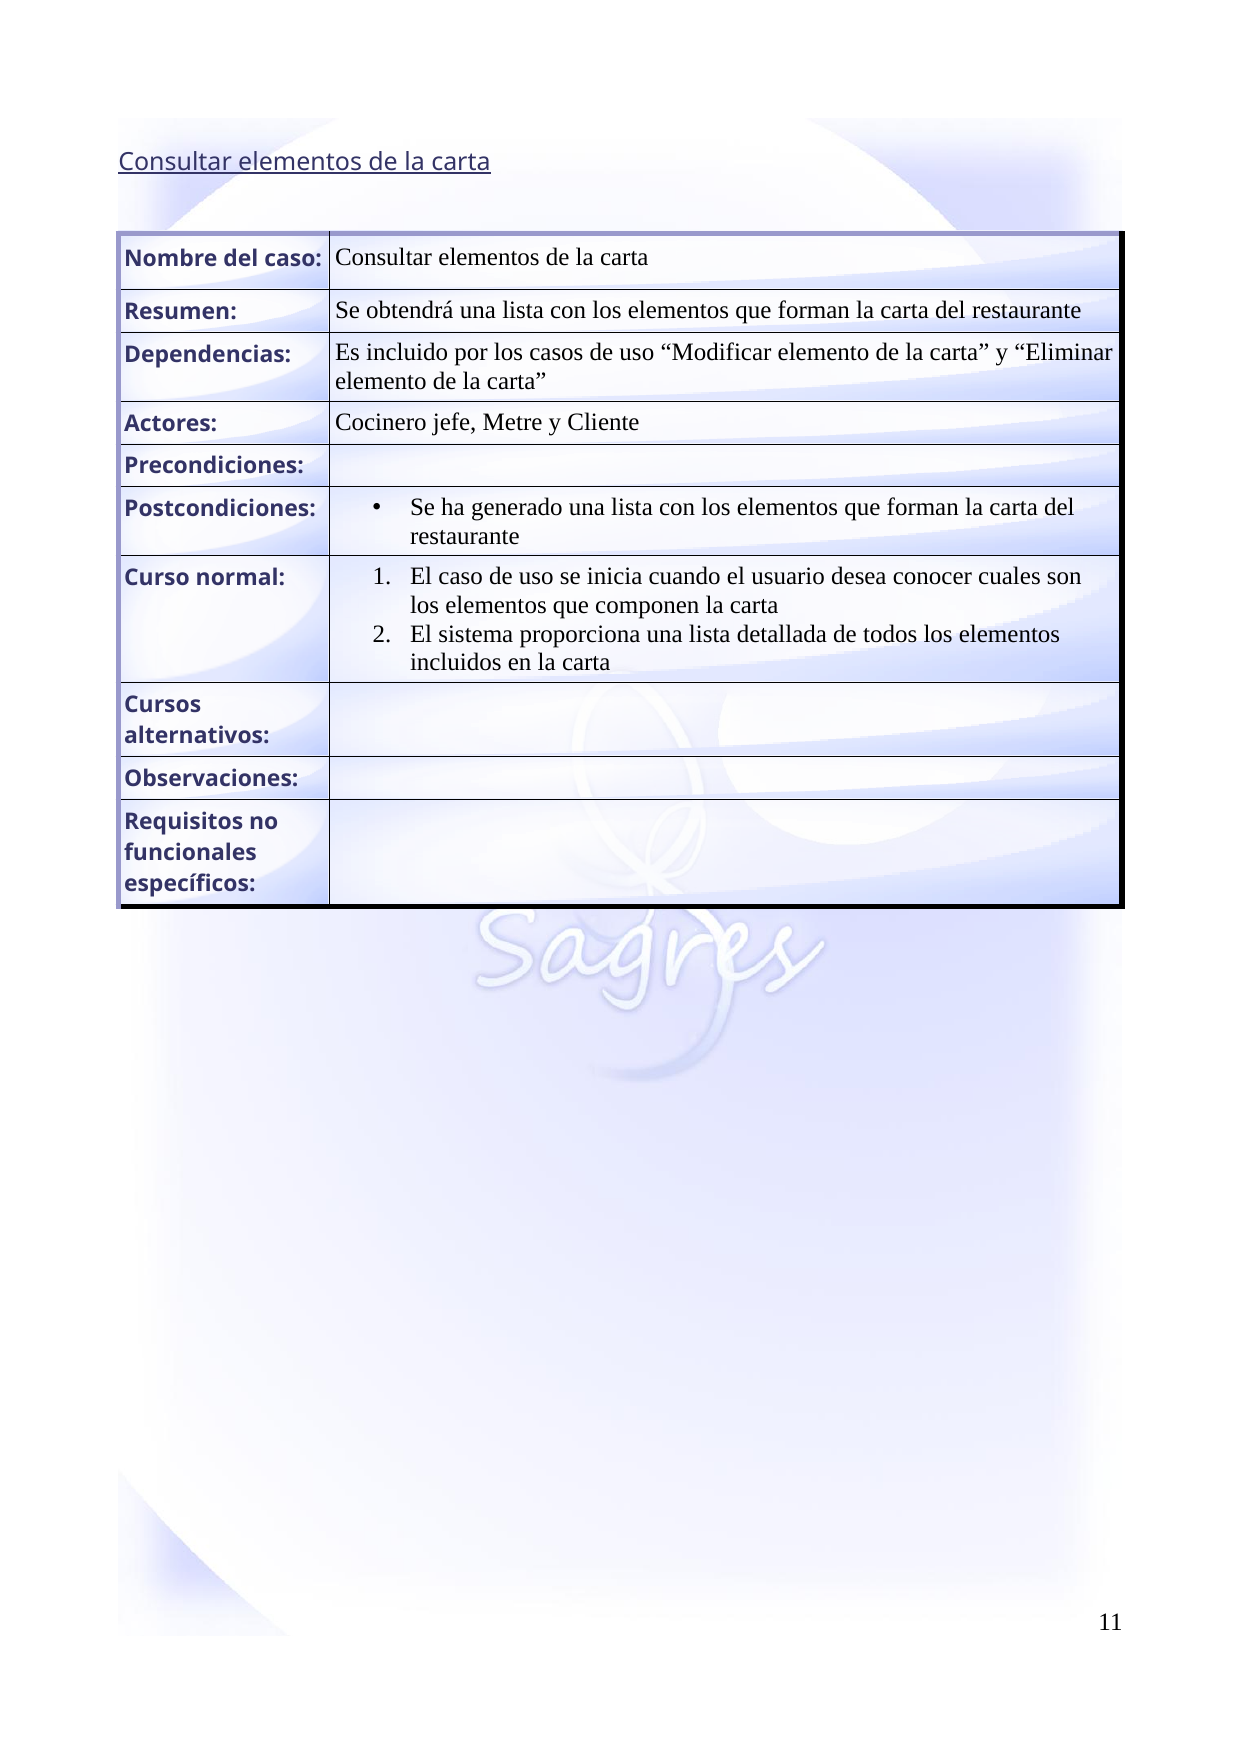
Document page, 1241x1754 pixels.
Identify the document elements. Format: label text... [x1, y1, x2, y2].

table_cell Se ha generado una lista con los elementos que forman la carta del restaurante [330, 487, 1119, 555]
picture [118, 177, 1122, 231]
picture [118, 909, 1122, 1636]
table_cell [330, 445, 1119, 486]
table_cell Curso normal: [121, 556, 329, 682]
table_cell Cursos alternativos: [121, 683, 329, 756]
table_cell [330, 800, 1119, 904]
table_cell Es incluido por los casos de uso “Modificar elemento de la carta” y “Eliminar elemento de la carta” [330, 333, 1119, 401]
picture [118, 118, 1122, 143]
table_cell Cocinero jefe, Metre y Cliente [330, 402, 1119, 443]
table_cell Se obtendrá una lista con los elementos que forman la carta del restaurante [330, 290, 1119, 332]
table_header Nombre del caso: [121, 236, 329, 289]
table_cell Dependencias: [121, 333, 329, 401]
table_cell Resumen: [121, 290, 329, 332]
table_cell Requisitos no funcionales específicos: [121, 800, 329, 904]
table_cell Precondiciones: [121, 445, 329, 486]
table_cell Observaciones: [121, 757, 329, 799]
table_cell [330, 757, 1119, 799]
table_cell Postcondiciones: [121, 487, 329, 555]
table_cell Actores: [121, 402, 329, 443]
table_cell El caso de uso se inicia cuando el usuario desea conocer cuales son los elementos que componen la carta El sistema proporciona una lista detallada de todos los elementos incluidos en la carta [330, 556, 1119, 682]
table_cell [330, 683, 1119, 756]
table_header Consultar elementos de la carta [330, 236, 1119, 289]
subtitle Consultar elementos de la carta [118, 143, 1122, 177]
